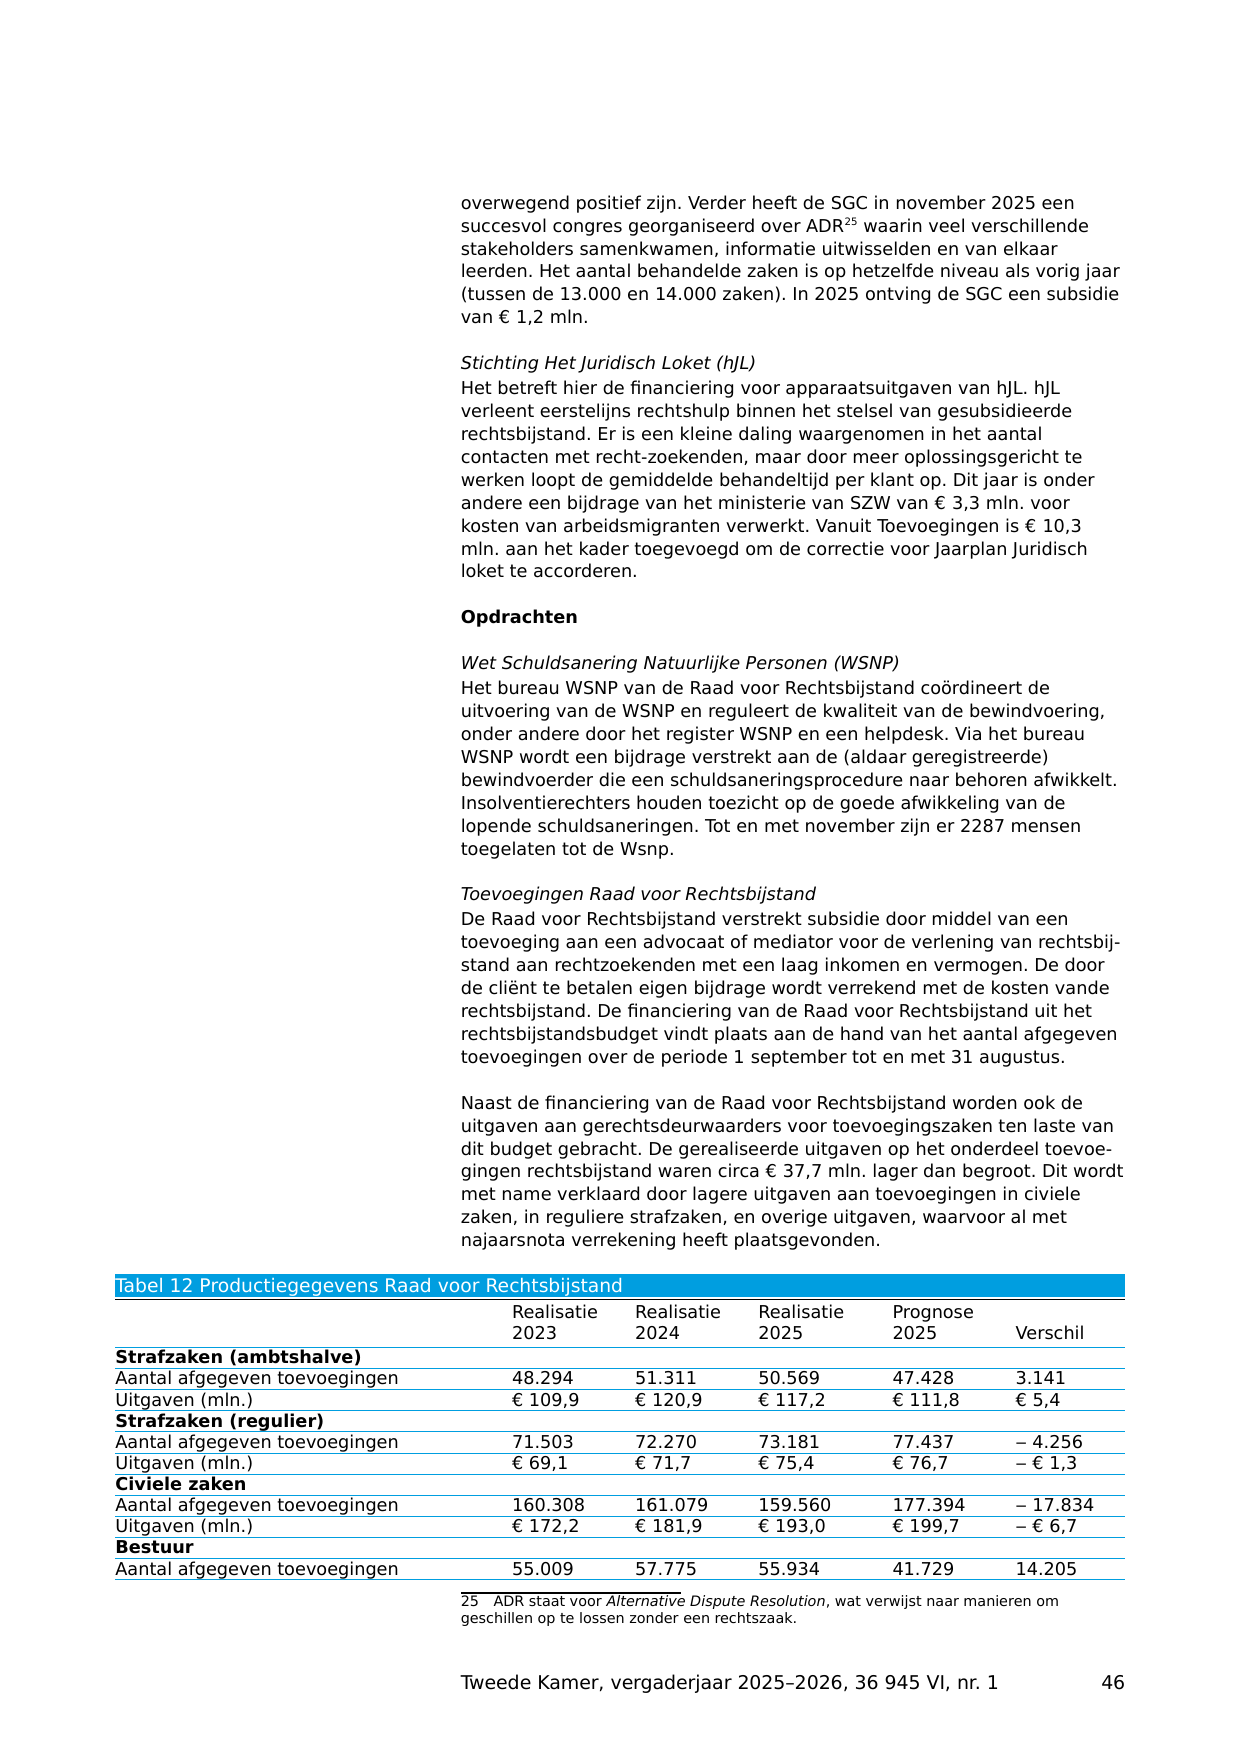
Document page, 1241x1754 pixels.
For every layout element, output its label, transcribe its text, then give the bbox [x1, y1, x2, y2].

table_cell Aantal afgegeven toevoegingen [115, 1432, 509, 1452]
table_cell Prognose 2025 [889, 1300, 1012, 1347]
table_cell 57.775 [632, 1559, 755, 1579]
table_cell ‒ € 1,3 [1013, 1454, 1125, 1473]
table_cell € 71,7 [632, 1454, 755, 1473]
table_cell 177.394 [889, 1496, 1012, 1516]
table_cell 159.560 [755, 1496, 889, 1516]
table_cell Verschil [1013, 1300, 1125, 1347]
text __ADR staat voor Alternative Dispute Resolution, wat verwijst naar manieren om geschillen op te lossen zonder een rechtszaak. [461, 1593, 1125, 1627]
table_cell 14.205 [1013, 1559, 1125, 1579]
table_cell [889, 1475, 1012, 1495]
text Stichting Het Juridisch Loket (hJL) [461, 351, 1125, 374]
table_cell Uitgaven (mln.) [115, 1454, 509, 1473]
table_cell [632, 1411, 755, 1431]
table_cell € 120,9 [632, 1390, 755, 1410]
text Wet Schuldsanering Natuurlijke Personen (WSNP) [461, 651, 1125, 674]
table_cell ‒ € 6,7 [1013, 1517, 1125, 1537]
table_cell Strafzaken (ambtshalve) [115, 1348, 509, 1368]
table_cell 55.009 [509, 1559, 632, 1579]
table_cell [1013, 1411, 1125, 1431]
table_cell 41.729 [889, 1559, 1012, 1579]
table_cell Uitgaven (mln.) [115, 1517, 509, 1537]
text Het bureau WSNP van de Raad voor Rechtsbĳstand coördineert de uitvoering van de WSNP en reguleert de kwaliteit van de bewindvoering, onder andere door het register WSNP en een helpdesk. Via het bureau WSNP wordt een bĳdrage verstrekt aan de (aldaar geregistreerde) bewindvoerder die een schuldsaneringsprocedure naar behoren afwikkelt. Insolventierechters houden toezicht op de goede afwikkeling van de lopende schuldsaneringen. Tot en met november zijn er 2287 mensen toegelaten tot de Wsnp. [461, 676, 1125, 859]
table_cell € 181,9 [632, 1517, 755, 1537]
text De Raad voor Rechtsbĳstand verstrekt subsidie door middel van een toevoeging aan een advocaat of mediator voor de verlening van rechtsbĳ-stand aan rechtzoekenden met een laag inkomen en vermogen. De door de cliënt te betalen eigen bĳdrage wordt verrekend met de kosten vande rechtsbĳstand. De financiering van de Raad voor Rechtsbĳstand uit het rechtsbijstandsbudget vindt plaats aan de hand van het aantal afgegeven toevoegingen over de periode 1 september tot en met 31 augustus. [461, 907, 1125, 1068]
table_cell Uitgaven (mln.) [115, 1390, 509, 1410]
table_cell 73.181 [755, 1432, 889, 1452]
table_cell [755, 1538, 889, 1558]
text Naast de financiering van de Raad voor Rechtsbĳstand worden ook de uitgaven aan gerechtsdeurwaarders voor toevoegingszaken ten laste van dit budget gebracht. De gerealiseerde uitgaven op het onderdeel toevoe-gingen rechtsbijstand waren circa € 37,7 mln. lager dan begroot. Dit wordt met name verklaard door lagere uitgaven aan toevoegingen in civiele zaken, in reguliere strafzaken, en overige uitgaven, waarvoor al met najaarsnota verrekening heeft plaatsgevonden. [461, 1091, 1125, 1251]
table_cell [632, 1475, 755, 1495]
table_cell € 193,0 [755, 1517, 889, 1537]
table_cell Aantal afgegeven toevoegingen [115, 1369, 509, 1389]
table_cell 77.437 [889, 1432, 1012, 1452]
table_cell ‒ 4.256 [1013, 1432, 1125, 1452]
table_cell ‒ 17.834 [1013, 1496, 1125, 1516]
table_cell 48.294 [509, 1369, 632, 1389]
text Het betreft hier de financiering voor apparaatsuitgaven van hJL. hJL verleent eerstelĳns rechtshulp binnen het stelsel van gesubsidieerde rechtsbijstand. Er is een kleine daling waargenomen in het aantal contacten met recht-zoekenden, maar door meer oplossingsgericht te werken loopt de gemiddelde behandeltijd per klant op. Dit jaar is onder andere een bijdrage van het ministerie van SZW van € 3,3 mln. voor kosten van arbeidsmigranten verwerkt. Vanuit Toevoegingen is € 10,3 mln. aan het kader toegevoegd om de correctie voor Jaarplan Juridisch loket te accorderen. [461, 376, 1125, 582]
table_cell Civiele zaken [115, 1475, 509, 1495]
table_cell [755, 1411, 889, 1431]
text overwegend positief zijn. Verder heeft de SGC in november 2025 een succesvol congres georganiseerd over ADR waarin veel verschillende stakeholders samenkwamen, informatie uitwisselden en van elkaar leerden. Het aantal behandelde zaken is op hetzelfde niveau als vorig jaar (tussen de 13.000 en 14.000 zaken). In 2025 ontving de SGC een subsidie van € 1,2 mln. [461, 191, 1125, 328]
table_cell 71.503 [509, 1432, 632, 1452]
table_cell € 75,4 [755, 1454, 889, 1473]
table_cell 72.270 [632, 1432, 755, 1452]
table_cell [509, 1538, 632, 1558]
table_cell Strafzaken (regulier) [115, 1411, 509, 1431]
table_cell 50.569 [755, 1369, 889, 1389]
table_cell 51.311 [632, 1369, 755, 1389]
text Opdrachten [461, 605, 1125, 628]
table_cell [115, 1300, 509, 1347]
table_cell 160.308 [509, 1496, 632, 1516]
table_cell Bestuur [115, 1538, 509, 1558]
table_cell € 199,7 [889, 1517, 1012, 1537]
table_cell 55.934 [755, 1559, 889, 1579]
table_cell € 69,1 [509, 1454, 632, 1473]
table_cell [889, 1348, 1012, 1368]
table_cell [755, 1348, 889, 1368]
table_cell 47.428 [889, 1369, 1012, 1389]
table_cell Aantal afgegeven toevoegingen [115, 1496, 509, 1516]
table_cell [1013, 1538, 1125, 1558]
text Toevoegingen Raad voor Rechtsbijstand [461, 882, 1125, 905]
table_cell Aantal afgegeven toevoegingen [115, 1559, 509, 1579]
table_cell [632, 1538, 755, 1558]
table_cell Realisatie 2025 [755, 1300, 889, 1347]
table_cell 3.141 [1013, 1369, 1125, 1389]
table_cell [755, 1475, 889, 1495]
table_cell [889, 1411, 1012, 1431]
table_cell Realisatie 2023 [509, 1300, 632, 1347]
table_cell € 117,2 [755, 1390, 889, 1410]
table_cell [1013, 1475, 1125, 1495]
table_cell € 5,4 [1013, 1390, 1125, 1410]
table_cell € 76,7 [889, 1454, 1012, 1473]
table_cell 161.079 [632, 1496, 755, 1516]
table_cell Realisatie 2024 [632, 1300, 755, 1347]
table_cell [1013, 1348, 1125, 1368]
table_cell € 109,9 [509, 1390, 632, 1410]
table_cell [509, 1475, 632, 1495]
table_cell [632, 1348, 755, 1368]
table_cell [889, 1538, 1012, 1558]
table_cell [509, 1411, 632, 1431]
table_cell € 111,8 [889, 1390, 1012, 1410]
table_cell [509, 1348, 632, 1368]
table_cell € 172,2 [509, 1517, 632, 1537]
